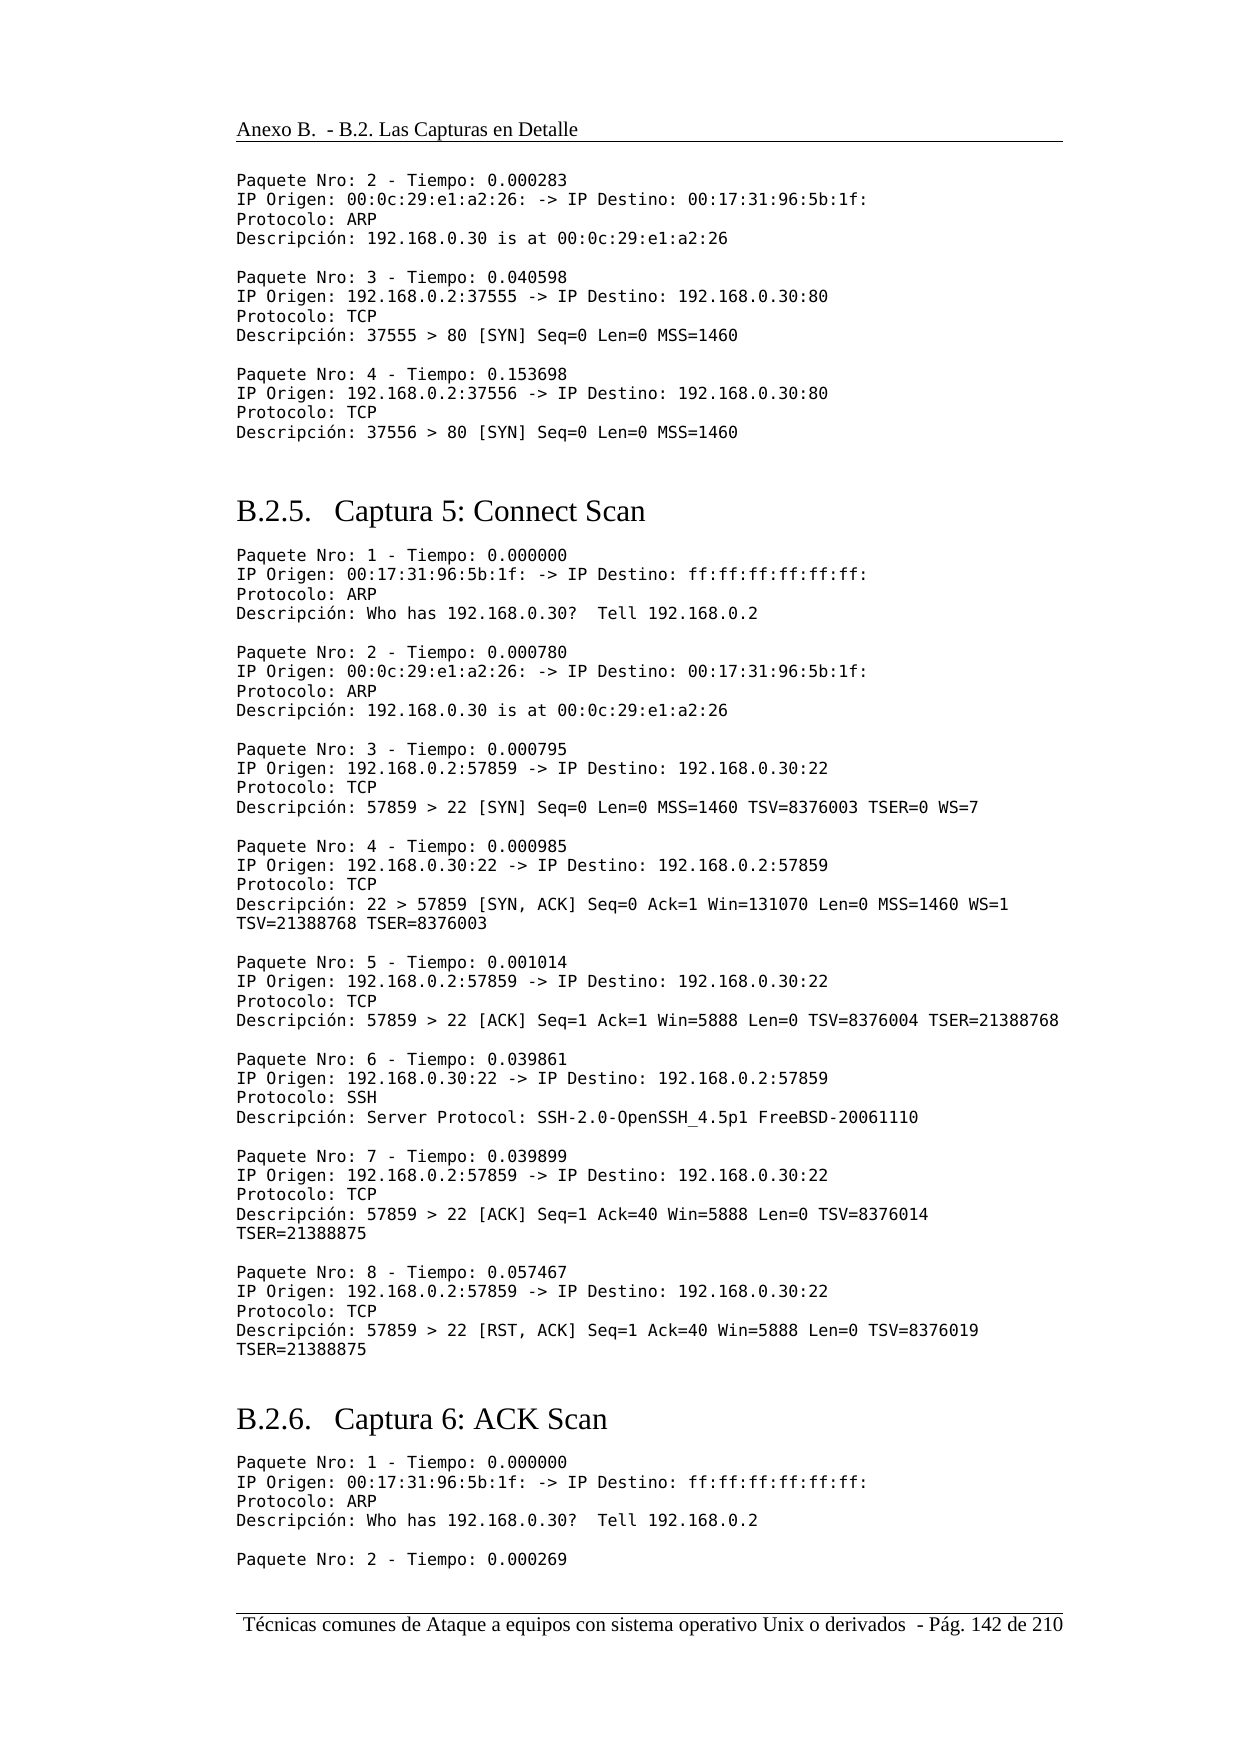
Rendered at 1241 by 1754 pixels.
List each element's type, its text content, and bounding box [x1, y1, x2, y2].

text Paquete Nro: 2 - Tiempo: 0.000283 [236, 171, 1063, 190]
text Paquete Nro: 8 - Tiempo: 0.057467 [236, 1263, 1063, 1282]
text Descripción: Who has 192.168.0.30? Tell 192.168.0.2 [236, 604, 1063, 623]
text IP Origen: 192.168.0.2:57859 -> IP Destino: 192.168.0.30:22 [236, 972, 1063, 992]
text Descripción: 22 > 57859 [SYN, ACK] Seq=0 Ack=1 Win=131070 Len=0 MSS=1460 WS=1 TSV=21388768 TSER=8376003 [236, 895, 1063, 933]
text IP Origen: 00:17:31:96:5b:1f: -> IP Destino: ff:ff:ff:ff:ff:ff: [236, 565, 1063, 585]
text IP Origen: 00:0c:29:e1:a2:26: -> IP Destino: 00:17:31:96:5b:1f: [236, 190, 1063, 210]
text Protocolo: TCP [236, 875, 1063, 895]
text IP Origen: 192.168.0.2:57859 -> IP Destino: 192.168.0.30:22 [236, 759, 1063, 778]
text Descripción: 57859 > 22 [ACK] Seq=1 Ack=1 Win=5888 Len=0 TSV=8376004 TSER=21388768 [236, 1011, 1063, 1030]
text IP Origen: 192.168.0.2:57859 -> IP Destino: 192.168.0.30:22 [236, 1166, 1063, 1185]
text Protocolo: TCP [236, 403, 1063, 423]
text Paquete Nro: 3 - Tiempo: 0.000795 [236, 740, 1063, 759]
text IP Origen: 192.168.0.30:22 -> IP Destino: 192.168.0.2:57859 [236, 1069, 1063, 1088]
text Paquete Nro: 3 - Tiempo: 0.040598 [236, 268, 1063, 287]
subtitle Captura 6: ACK Scan [236, 1401, 1063, 1436]
text Paquete Nro: 4 - Tiempo: 0.000985 [236, 837, 1063, 856]
text Paquete Nro: 2 - Tiempo: 0.000780 [236, 643, 1063, 662]
text IP Origen: 192.168.0.2:57859 -> IP Destino: 192.168.0.30:22 [236, 1282, 1063, 1302]
text Paquete Nro: 1 - Tiempo: 0.000000 [236, 546, 1063, 565]
text Protocolo: ARP [236, 682, 1063, 701]
text Paquete Nro: 6 - Tiempo: 0.039861 [236, 1050, 1063, 1069]
text Descripción: 192.168.0.30 is at 00:0c:29:e1:a2:26 [236, 229, 1063, 248]
subtitle Captura 5: Connect Scan [236, 494, 1063, 529]
text IP Origen: 00:17:31:96:5b:1f: -> IP Destino: ff:ff:ff:ff:ff:ff: [236, 1472, 1063, 1492]
text Protocolo: TCP [236, 1302, 1063, 1321]
text IP Origen: 192.168.0.30:22 -> IP Destino: 192.168.0.2:57859 [236, 856, 1063, 875]
text Protocolo: TCP [236, 1185, 1063, 1205]
text IP Origen: 192.168.0.2:37556 -> IP Destino: 192.168.0.30:80 [236, 384, 1063, 403]
text Protocolo: TCP [236, 307, 1063, 326]
text Paquete Nro: 7 - Tiempo: 0.039899 [236, 1147, 1063, 1166]
text Paquete Nro: 2 - Tiempo: 0.000269 [236, 1550, 1063, 1569]
text Protocolo: SSH [236, 1088, 1063, 1108]
text Protocolo: ARP [236, 210, 1063, 229]
text Paquete Nro: 4 - Tiempo: 0.153698 [236, 365, 1063, 384]
text IP Origen: 00:0c:29:e1:a2:26: -> IP Destino: 00:17:31:96:5b:1f: [236, 662, 1063, 682]
text Protocolo: ARP [236, 585, 1063, 604]
text Descripción: 57859 > 22 [RST, ACK] Seq=1 Ack=40 Win=5888 Len=0 TSV=8376019 TSER=21388875 [236, 1321, 1063, 1360]
text Descripción: Who has 192.168.0.30? Tell 192.168.0.2 [236, 1511, 1063, 1531]
text Descripción: 57859 > 22 [ACK] Seq=1 Ack=40 Win=5888 Len=0 TSV=8376014 TSER=21388875 [236, 1205, 1063, 1243]
text Descripción: 192.168.0.30 is at 00:0c:29:e1:a2:26 [236, 701, 1063, 720]
text Descripción: Server Protocol: SSH-2.0-OpenSSH_4.5p1 FreeBSD-20061110 [236, 1108, 1063, 1127]
text Descripción: 57859 > 22 [SYN] Seq=0 Len=0 MSS=1460 TSV=8376003 TSER=0 WS=7 [236, 798, 1063, 817]
text Protocolo: ARP [236, 1492, 1063, 1511]
text Descripción: 37555 > 80 [SYN] Seq=0 Len=0 MSS=1460 [236, 326, 1063, 345]
text Descripción: 37556 > 80 [SYN] Seq=0 Len=0 MSS=1460 [236, 423, 1063, 442]
text Protocolo: TCP [236, 992, 1063, 1011]
text Paquete Nro: 1 - Tiempo: 0.000000 [236, 1453, 1063, 1472]
text IP Origen: 192.168.0.2:37555 -> IP Destino: 192.168.0.30:80 [236, 287, 1063, 307]
text Protocolo: TCP [236, 778, 1063, 798]
text Paquete Nro: 5 - Tiempo: 0.001014 [236, 953, 1063, 972]
